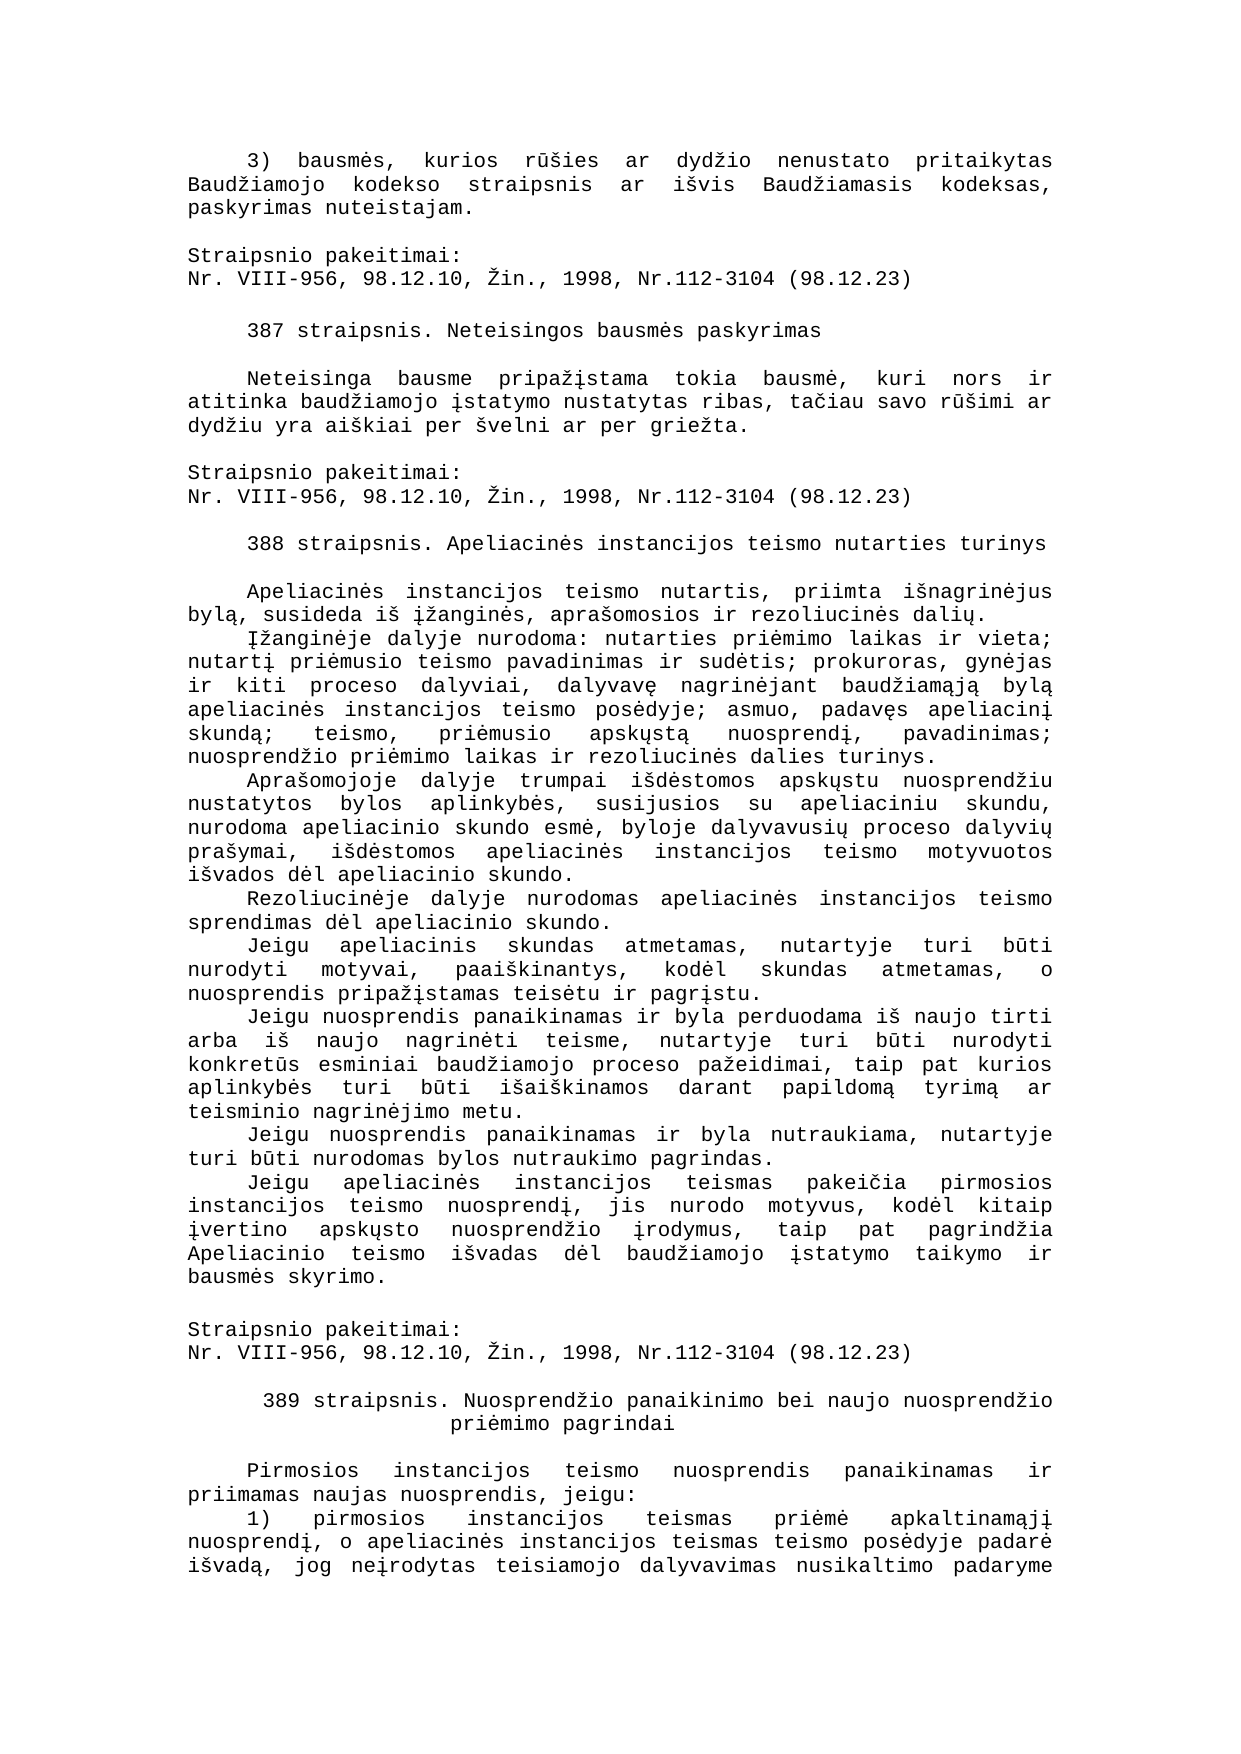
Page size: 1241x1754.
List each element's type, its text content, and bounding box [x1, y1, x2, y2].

text Straipsnio pakeitimai: [187, 1319, 1053, 1342]
text 3) bausmės, kurios rūšies ar dydžio nenustato pritaikytas Baudžiamojo kodekso straipsnis ar išvis Baudžiamasis kodeksas, paskyrimas nuteistajam. [187, 150, 1053, 221]
text Jeigu apeliacinis skundas atmetamas, nutartyje turi būti nurodyti motyvai, paaiškinantys, kodėl skundas atmetamas, o nuosprendis pripažįstamas teisėtu ir pagrįstu. [187, 935, 1053, 1006]
text Aprašomojoje dalyje trumpai išdėstomos apskųstu nuosprendžiu nustatytos bylos aplinkybės, susijusios su apeliaciniu skundu, nurodoma apeliacinio skundo esmė, byloje dalyvavusių proceso dalyvių prašymai, išdėstomos apeliacinės instancijos teismo motyvuotos išvados dėl apeliacinio skundo. [187, 770, 1053, 888]
text Straipsnio pakeitimai: [187, 244, 1053, 268]
text 389 straipsnis. Nuosprendžio panaikinimo bei naujo nuosprendžio priėmimo pagrindai [262, 1389, 1053, 1437]
text Jeigu apeliacinės instancijos teismas pakeičia pirmosios instancijos teismo nuosprendį, jis nurodo motyvus, kodėl kitaip įvertino apskųsto nuosprendžio įrodymus, taip pat pagrindžia Apeliacinio teismo išvadas dėl baudžiamojo įstatymo taikymo ir bausmės skyrimo. [187, 1172, 1053, 1290]
text Nr. VIII-956, 98.12.10, Žin., 1998, Nr.112-3104 (98.12.23) [187, 1342, 1053, 1366]
text Jeigu nuosprendis panaikinamas ir byla perduodama iš naujo tirti arba iš naujo nagrinėti teisme, nutartyje turi būti nurodyti konkretūs esminiai baudžiamojo proceso pažeidimai, taip pat kurios aplinkybės turi būti išaiškinamos darant papildomą tyrimą ar teisminio nagrinėjimo metu. [187, 1006, 1053, 1124]
text 1) pirmosios instancijos teismas priėmė apkaltinamąjį nuosprendį, o apeliacinės instancijos teismas teismo posėdyje padarė išvadą, jog neįrodytas teisiamojo dalyvavimas nusikaltimo padaryme [187, 1508, 1053, 1579]
text 387 straipsnis. Neteisingos bausmės paskyrimas [187, 321, 1053, 344]
text Pirmosios instancijos teismo nuosprendis panaikinamas ir priimamas naujas nuosprendis, jeigu: [187, 1461, 1053, 1508]
text Neteisinga bausme pripažįstama tokia bausmė, kuri nors ir atitinka baudžiamojo įstatymo nustatytas ribas, tačiau savo rūšimi ar dydžiu yra aiškiai per švelni ar per griežta. [187, 368, 1053, 439]
text Straipsnio pakeitimai: [187, 462, 1053, 486]
text 388 straipsnis. Apeliacinės instancijos teismo nutarties turinys [187, 533, 1053, 557]
text Nr. VIII-956, 98.12.10, Žin., 1998, Nr.112-3104 (98.12.23) [187, 268, 1053, 292]
text Nr. VIII-956, 98.12.10, Žin., 1998, Nr.112-3104 (98.12.23) [187, 486, 1053, 510]
text Apeliacinės instancijos teismo nutartis, priimta išnagrinėjus bylą, susideda iš įžanginės, aprašomosios ir rezoliucinės dalių. [187, 581, 1053, 628]
text Jeigu nuosprendis panaikinamas ir byla nutraukiama, nutartyje turi būti nurodomas bylos nutraukimo pagrindas. [187, 1124, 1053, 1172]
text Rezoliucinėje dalyje nurodomas apeliacinės instancijos teismo sprendimas dėl apeliacinio skundo. [187, 888, 1053, 935]
text Įžanginėje dalyje nurodoma: nutarties priėmimo laikas ir vieta; nutartį priėmusio teismo pavadinimas ir sudėtis; prokuroras, gynėjas ir kiti proceso dalyviai, dalyvavę nagrinėjant baudžiamąją bylą apeliacinės instancijos teismo posėdyje; asmuo, padavęs apeliacinį skundą; teismo, priėmusio apskųstą nuosprendį, pavadinimas; nuosprendžio priėmimo laikas ir rezoliucinės dalies turinys. [187, 628, 1053, 770]
